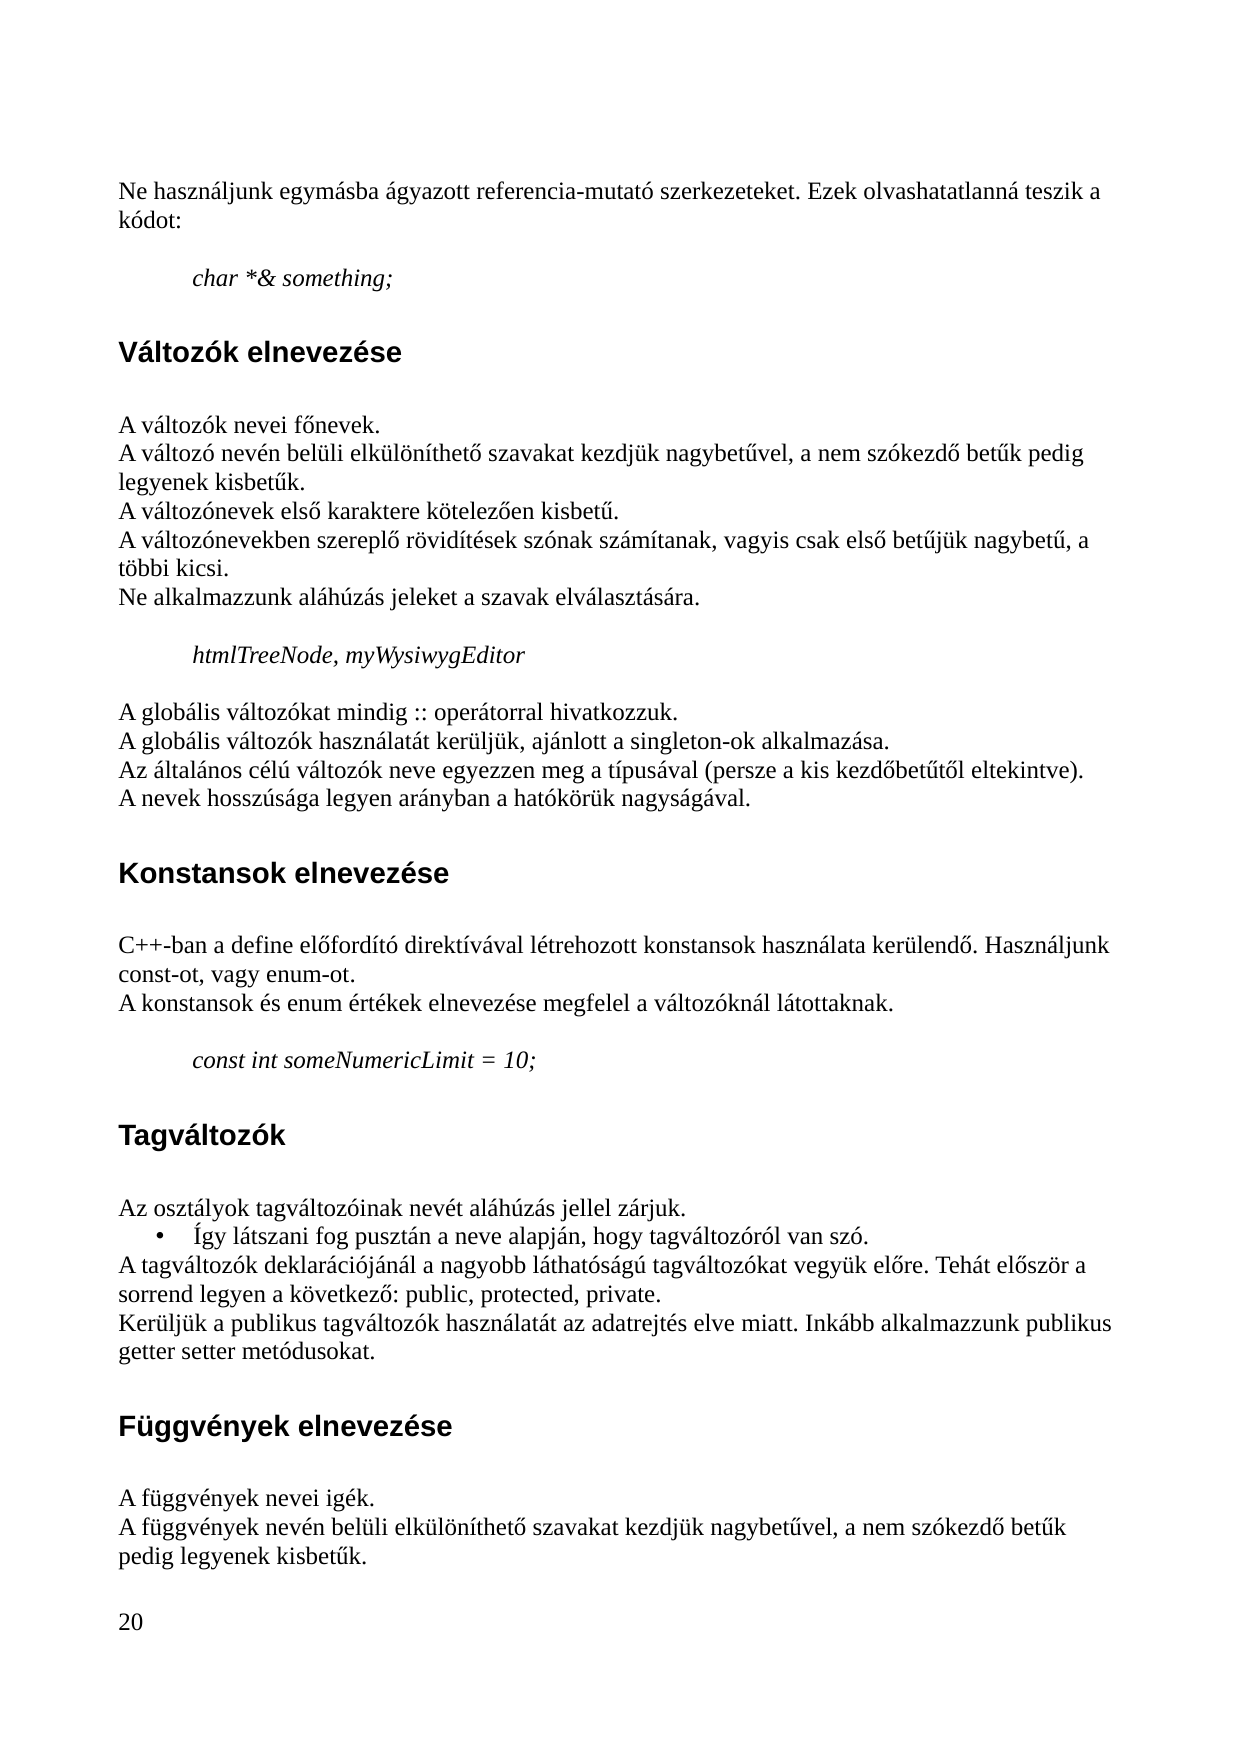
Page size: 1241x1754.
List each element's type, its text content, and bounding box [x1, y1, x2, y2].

text A globális változókat mindig :: operátorral hivatkozzuk. [118, 697, 1122, 726]
text A változók nevei főnevek. [118, 410, 1122, 438]
text Az osztályok tagváltozóinak nevét aláhúzás jellel zárjuk. [118, 1193, 1122, 1221]
text htmlTreeNode, myWysiwygEditor [118, 640, 1122, 668]
text A tagváltozók deklarációjánál a nagyobb láthatóságú tagváltozókat vegyük előre. Tehát először a sorrend legyen a következő: public, protected, private. [118, 1250, 1122, 1308]
text A változónevekben szereplő rövidítések szónak számítanak, vagyis csak első betűjük nagybetű, a többi kicsi. [118, 525, 1122, 582]
text char *& something; [118, 263, 1122, 291]
text Az általános célú változók neve egyezzen meg a típusával (persze a kis kezdőbetűtől eltekintve). [118, 755, 1122, 783]
subtitle Tagváltozók [118, 1118, 1122, 1151]
text Ne használjunk egymásba ágyazott referencia-mutató szerkezeteket. Ezek olvashatatlanná teszik a kódot: [118, 176, 1122, 234]
text A változó nevén belüli elkülöníthető szavakat kezdjük nagybetűvel, a nem szókezdő betűk pedig legyenek kisbetűk. [118, 438, 1122, 496]
text const int someNumericLimit = 10; [118, 1046, 1122, 1074]
text A függvények nevén belüli elkülöníthető szavakat kezdjük nagybetűvel, a nem szókezdő betűk pedig legyenek kisbetűk. [118, 1512, 1122, 1570]
text C++-ban a define előfordító direktívával létrehozott konstansok használata kerülendő. Használjunk const-ot, vagy enum-ot. [118, 931, 1122, 988]
list Így látszani fog pusztán a neve alapján, hogy tagváltozóról van szó. [156, 1221, 1122, 1250]
text A konstansok és enum értékek elnevezése megfelel a változóknál látottaknak. [118, 988, 1122, 1017]
text A függvények nevei igék. [118, 1483, 1122, 1512]
text A változónevek első karaktere kötelezően kisbetű. [118, 496, 1122, 525]
subtitle Függvények elnevezése [118, 1408, 1122, 1442]
text Kerüljük a publikus tagváltozók használatát az adatrejtés elve miatt. Inkább alkalmazzunk publikus getter setter metódusokat. [118, 1308, 1122, 1365]
text Ne alkalmazzunk aláhúzás jeleket a szavak elválasztására. [118, 582, 1122, 611]
text A nevek hosszúsága legyen arányban a hatókörük nagyságával. [118, 783, 1122, 812]
text A globális változók használatát kerüljük, ajánlott a singleton-ok alkalmazása. [118, 726, 1122, 755]
subtitle Változók elnevezése [118, 335, 1122, 368]
subtitle Konstansok elnevezése [118, 856, 1122, 889]
